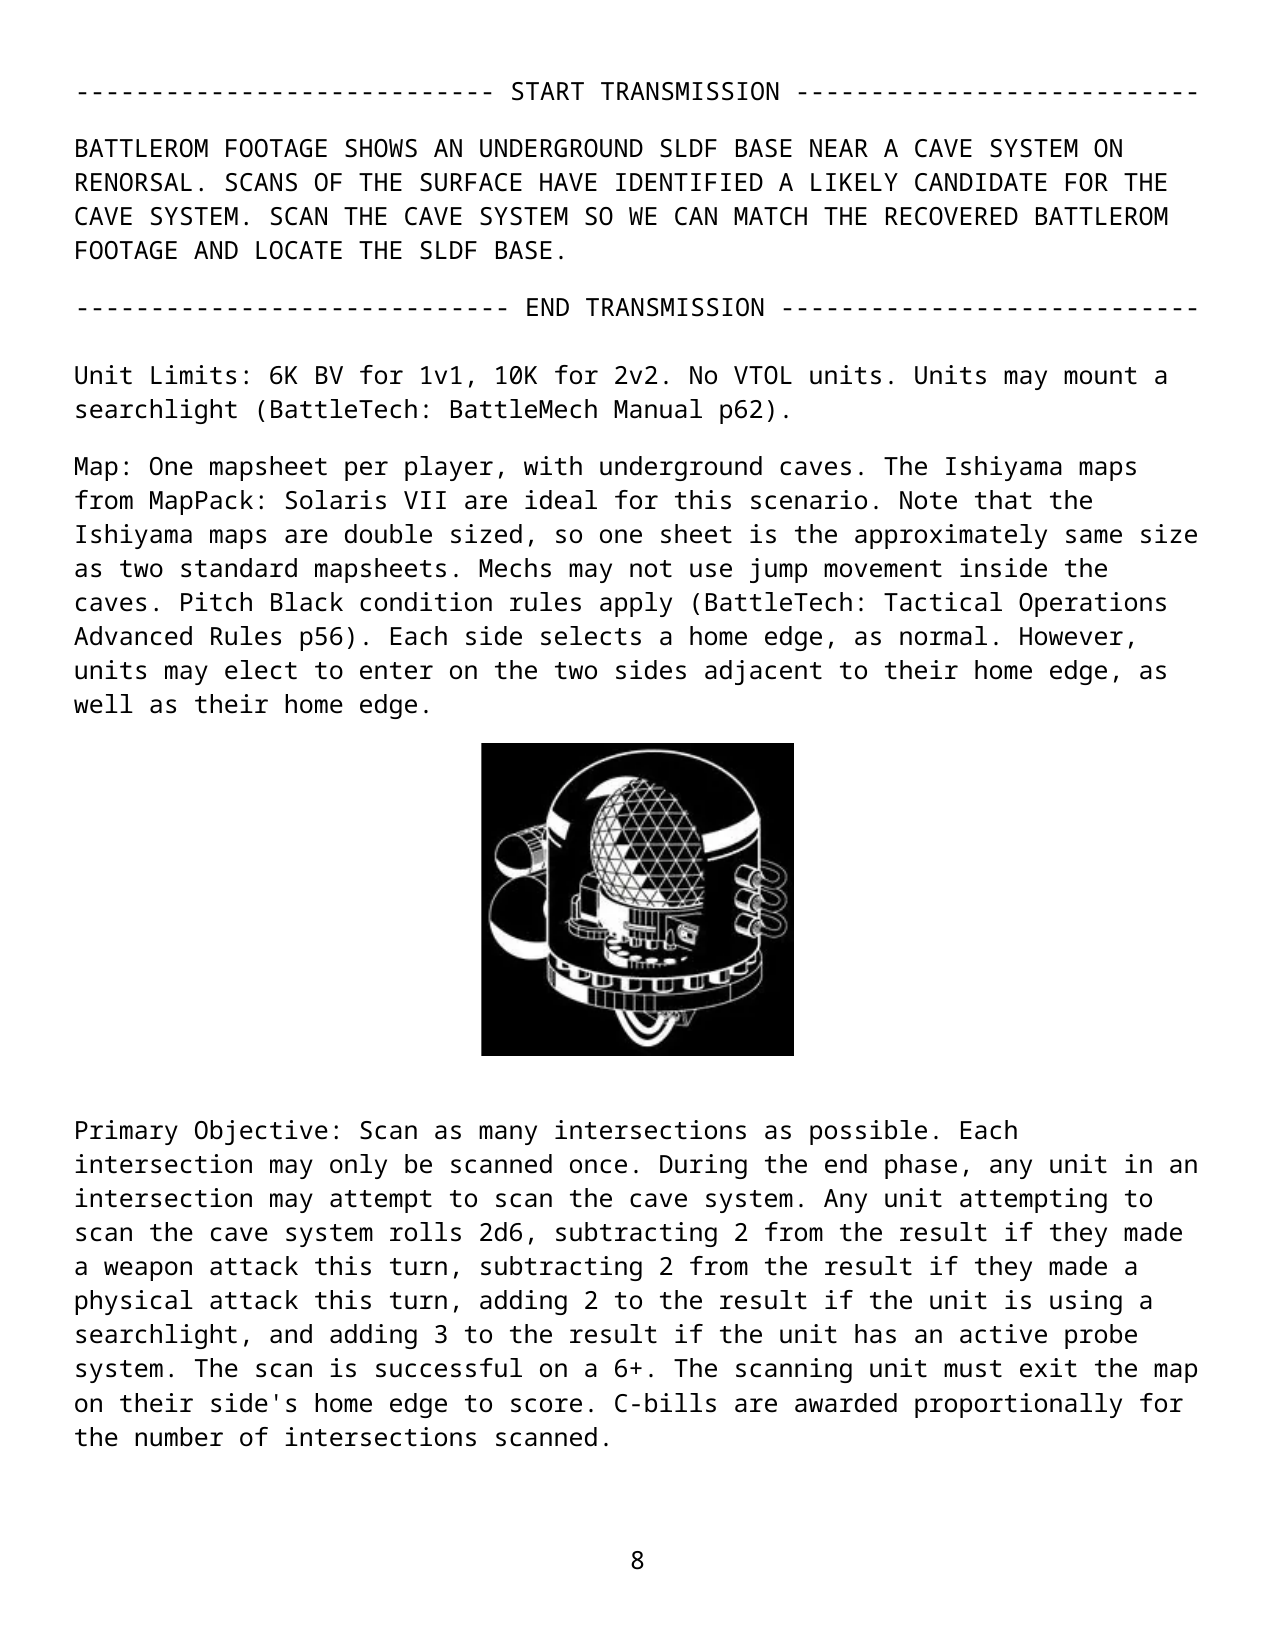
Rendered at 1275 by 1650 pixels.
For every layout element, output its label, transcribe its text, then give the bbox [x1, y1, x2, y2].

text ---------------------------- START TRANSMISSION --------------------------- [73, 73, 1201, 108]
picture [481, 743, 794, 1056]
text ----------------------------- END TRANSMISSION ---------------------------- [73, 267, 1201, 323]
text Map: One mapsheet per player, with underground caves. The Ishiyama maps from MapPack: Solaris VII are ideal for this scenario. Note that the Ishiyama maps are double sized, so one sheet is the approximately same size as two standard mapsheets. Mechs may not use jump movement inside the caves. Pitch Black condition rules apply (BattleTech: Tactical Operations Advanced Rules p56). Each side selects a home edge, as normal. However, units may elect to enter on the two sides adjacent to their home edge, as well as their home edge. [73, 448, 1201, 721]
text Unit Limits: 6K BV for 1v1, 10K for 2v2. No VTOL units. Units may mount a searchlight (BattleTech: BattleMech Manual p62). [73, 357, 1201, 426]
text BATTLEROM FOOTAGE SHOWS AN UNDERGROUND SLDF BASE NEAR A CAVE SYSTEM ON RENORSAL. SCANS OF THE SURFACE HAVE IDENTIFIED A LIKELY CANDIDATE FOR THE CAVE SYSTEM. SCAN THE CAVE SYSTEM SO WE CAN MATCH THE RECOVERED BATTLEROM FOOTAGE AND LOCATE THE SLDF BASE. [73, 108, 1201, 267]
text Primary Objective: Scan as many intersections as possible. Each intersection may only be scanned once. During the end phase, any unit in an intersection may attempt to scan the cave system. Any unit attempting to scan the cave system rolls 2d6, subtracting 2 from the result if they made a weapon attack this turn, subtracting 2 from the result if they made a physical attack this turn, adding 2 to the result if the unit is using a searchlight, and adding 3 to the result if the unit has an active probe system. The scan is successful on a 6+. The scanning unit must exit the map on their side's home edge to score. C-bills are awarded proportionally for the number of intersections scanned. [73, 1113, 1201, 1453]
